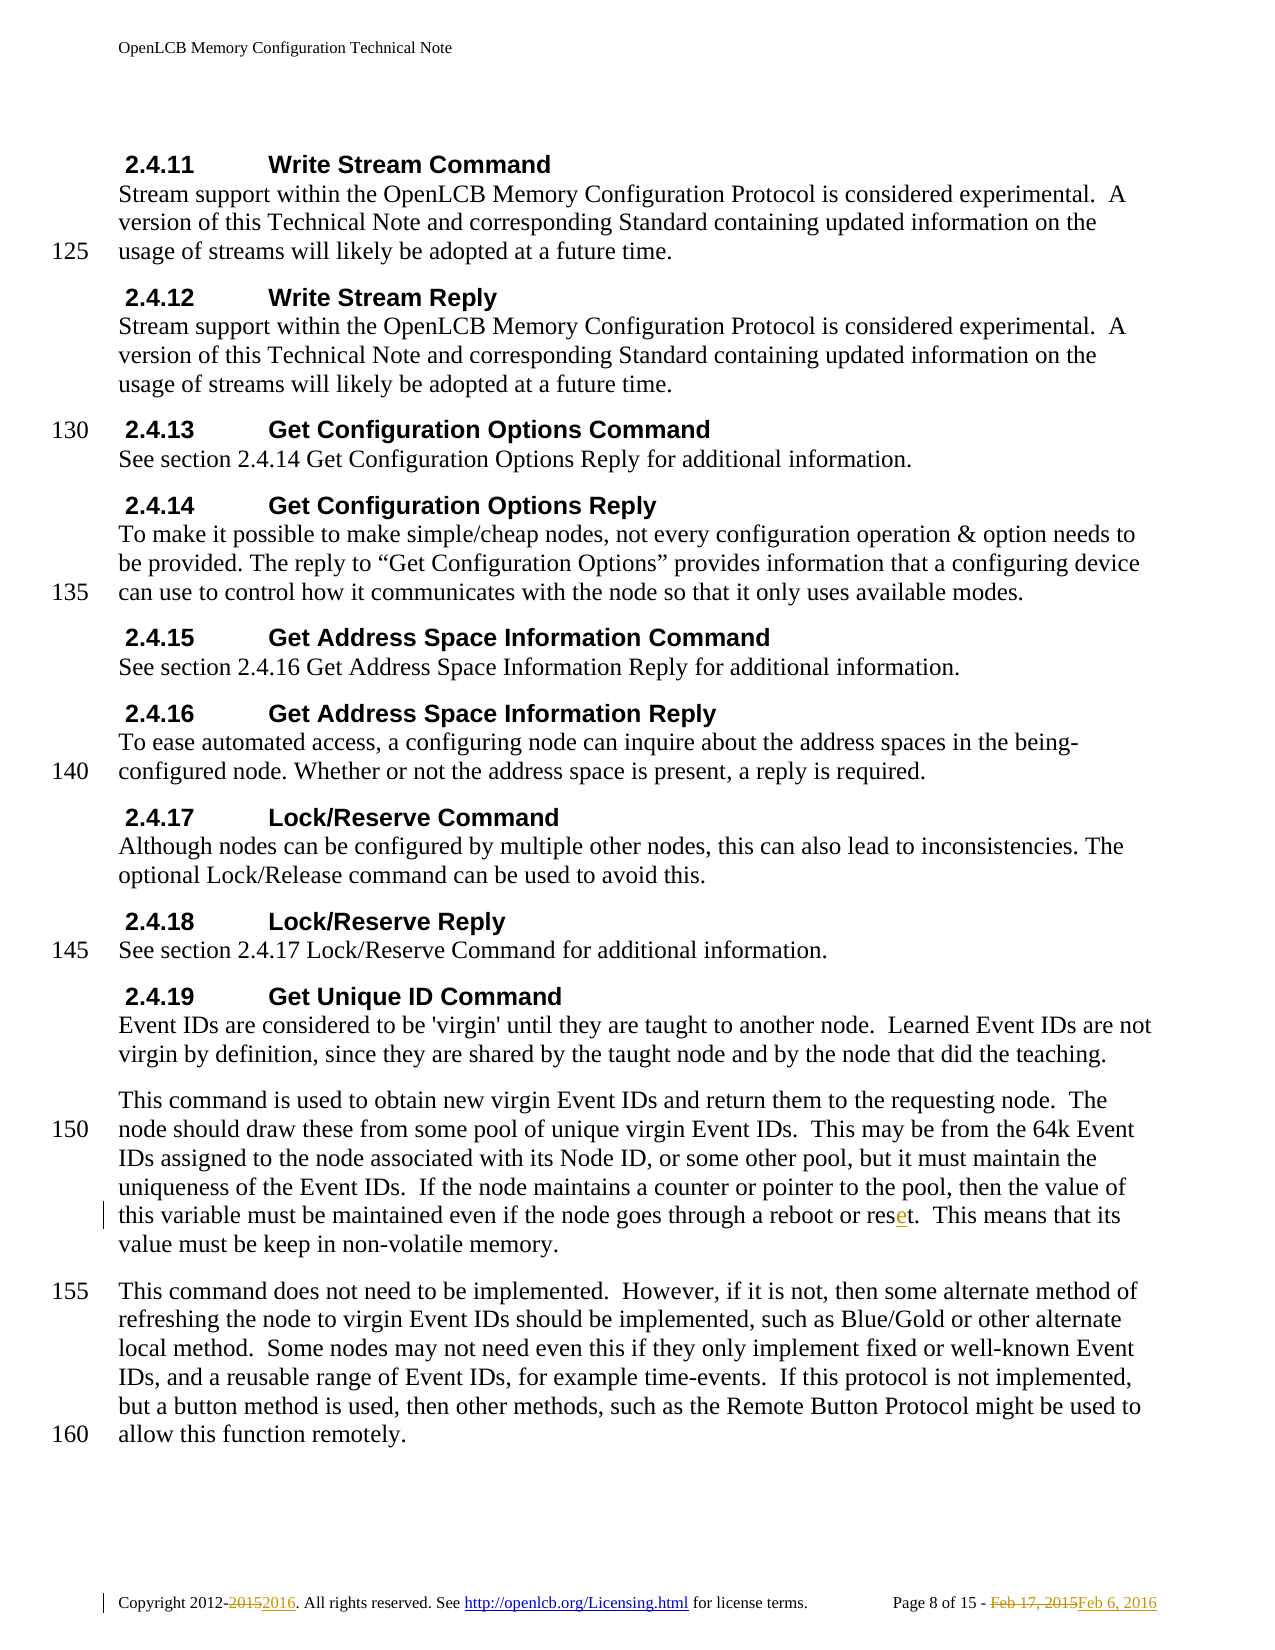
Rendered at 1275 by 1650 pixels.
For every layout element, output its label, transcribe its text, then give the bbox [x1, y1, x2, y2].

text See section 2.4.16 Get Address Space Information Reply for additional information. [118, 652, 1157, 681]
text To ease automated access, a configuring node can inquire about the address spaces in the being-configured node. Whether or not the address space is present, a reply is required. [118, 727, 1157, 785]
subtitle Lock/Reserve Reply [118, 906, 1157, 935]
text To make it possible to make simple/cheap nodes, not every configuration operation & option needs to be provided. The reply to “Get Configuration Options” provides information that a configuring device can use to control how it communicates with the node so that it only uses available modes. [118, 519, 1157, 606]
text See section 2.4.17 Lock/Reserve Command for additional information. [118, 935, 1157, 964]
subtitle Write Stream Command [118, 150, 1157, 179]
text This command does not need to be implemented. However, if it is not, then some alternate method of refreshing the node to virgin Event IDs should be implemented, such as Blue/Gold or other alternate local method. Some nodes may not need even this if they only implement fixed or well-known Event IDs, and a reusable range of Event IDs, for example time-events. If this protocol is not implemented, but a button method is used, then other methods, such as the Remote Button Protocol might be used to allow this function remotely. [118, 1276, 1157, 1448]
text See section 2.4.14 Get Configuration Options Reply for additional information. [118, 444, 1157, 473]
subtitle Get Configuration Options Reply [118, 491, 1157, 519]
subtitle Get Configuration Options Command [118, 415, 1157, 444]
text Event IDs are considered to be 'virgin' until they are taught to another node. Learned Event IDs are not virgin by definition, since they are shared by the taught node and by the node that did the teaching. [118, 1010, 1157, 1068]
text This command is used to obtain new virgin Event IDs and return them to the requesting node. The node should draw these from some pool of unique virgin Event IDs. This may be from the 64k Event IDs assigned to the node associated with its Node ID, or some other pool, but it must maintain the uniqueness of the Event IDs. If the node maintains a counter or pointer to the pool, then the value of this variable must be maintained even if the node goes through a reboot or reset. This means that its value must be keep in non-volatile memory. [118, 1086, 1157, 1258]
subtitle Get Unique ID Command [118, 982, 1157, 1010]
subtitle Get Address Space Information Reply [118, 698, 1157, 727]
text Stream support within the OpenLCB Memory Configuration Protocol is considered experimental. A version of this Technical Note and corresponding Standard containing updated information on the usage of streams will likely be adopted at a future time. [118, 311, 1157, 398]
text Stream support within the OpenLCB Memory Configuration Protocol is considered experimental. A version of this Technical Note and corresponding Standard containing updated information on the usage of streams will likely be adopted at a future time. [118, 179, 1157, 265]
subtitle Get Address Space Information Command [118, 623, 1157, 652]
text Although nodes can be configured by multiple other nodes, this can also lead to inconsistencies. The optional Lock/Release command can be used to avoid this. [118, 831, 1157, 889]
subtitle Lock/Reserve Command [118, 802, 1157, 831]
subtitle Write Stream Reply [118, 283, 1157, 311]
